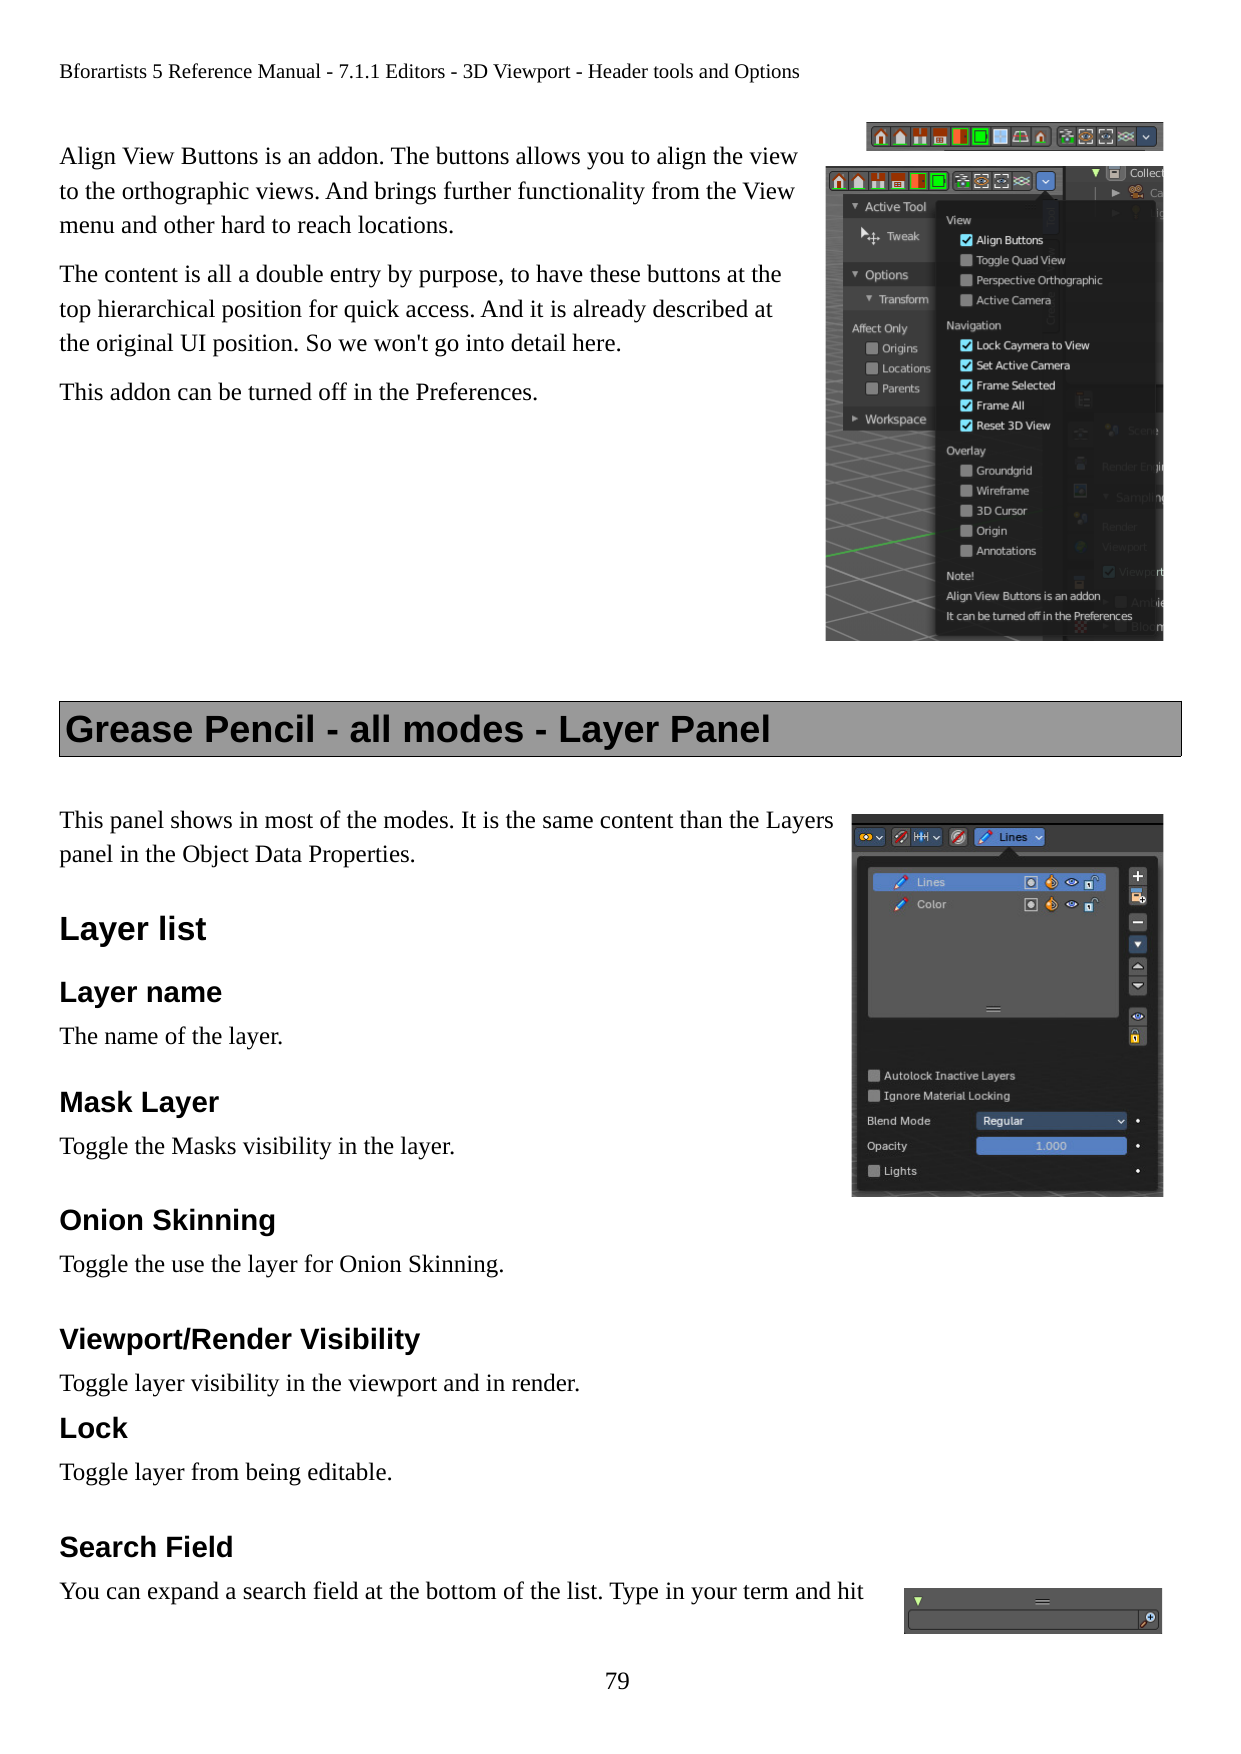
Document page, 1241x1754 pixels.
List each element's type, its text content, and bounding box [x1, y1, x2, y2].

text This addon can be turned off in the Preferences. [59, 377, 825, 406]
text Toggle layer from being editable. [59, 1457, 1181, 1486]
subtitle Onion Skinning [59, 1203, 1181, 1237]
text You can expand a search field at the bottom of the list. Type in your term and hit [59, 1576, 1181, 1604]
text Toggle the use the layer for Onion Skinning. [59, 1249, 1181, 1278]
subtitle Layer name [59, 975, 851, 1009]
subtitle [1164, 975, 1181, 1009]
picture [866, 122, 1164, 151]
subtitle [1164, 1085, 1181, 1119]
subtitle Search Field [59, 1529, 1181, 1563]
picture [904, 1588, 1163, 1634]
picture [825, 166, 1164, 641]
text Toggle layer visibility in the viewport and in render. [59, 1368, 1181, 1397]
subtitle Layer list [59, 909, 851, 948]
text The name of the layer. [59, 1021, 851, 1050]
table_header Grease Pencil - all modes - Layer Panel [60, 702, 1181, 756]
subtitle Viewport/Render Visibility [59, 1322, 1181, 1355]
text Align View Buttons is an addon. The buttons allows you to align the view to the orthographic views. And brings further functionality from the View menu and other hard to reach locations. [59, 141, 1181, 239]
text This panel shows in most of the modes. It is the same content than the Layers panel in the Object Data Properties. [59, 805, 1181, 868]
picture [851, 814, 1164, 1197]
subtitle [1164, 909, 1181, 948]
subtitle Lock [59, 1411, 1181, 1445]
text [1164, 1021, 1181, 1050]
text Toggle the Masks visibility in the layer. [59, 1131, 851, 1160]
subtitle Mask Layer [59, 1085, 851, 1119]
text The content is all a double entry by purpose, to have these buttons at the top hierarchical position for quick access. And it is already described at the original UI position. So we won't go into detail here. [59, 259, 825, 357]
